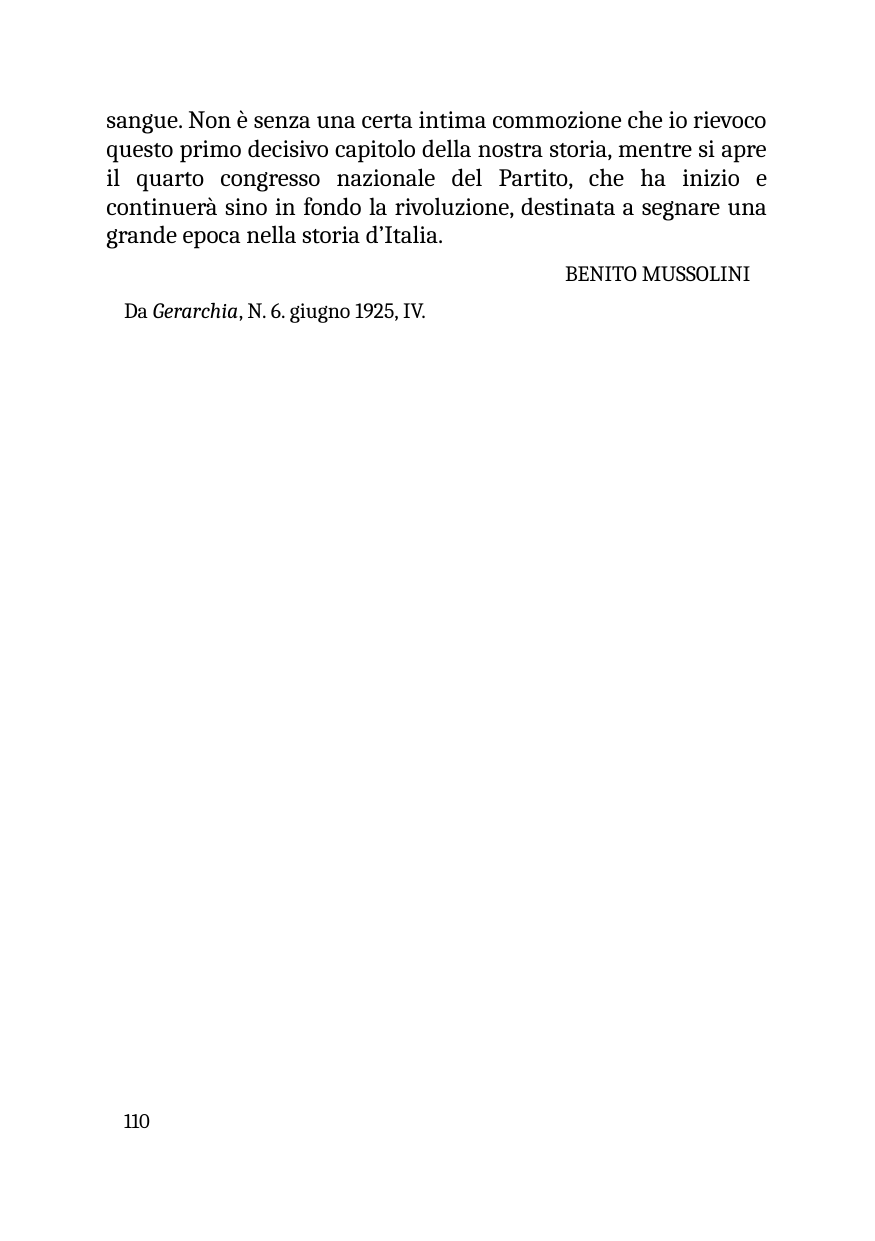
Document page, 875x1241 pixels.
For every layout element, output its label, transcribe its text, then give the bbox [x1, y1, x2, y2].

text Da Gerarchia, N. 6. giugno 1925, IV. [124, 299, 768, 324]
text sangue. Non è senza una certa intima commozione che io rievoco questo primo decisivo capitolo della nostra storia, mentre si apre il quarto congresso nazionale del Partito, che ha inizio e continuerà sino in fondo la rivoluzione, destinata a segnare una grande epoca nella storia d’Italia. [106, 106, 768, 250]
text BENITO MUSSOLINI [106, 262, 750, 287]
